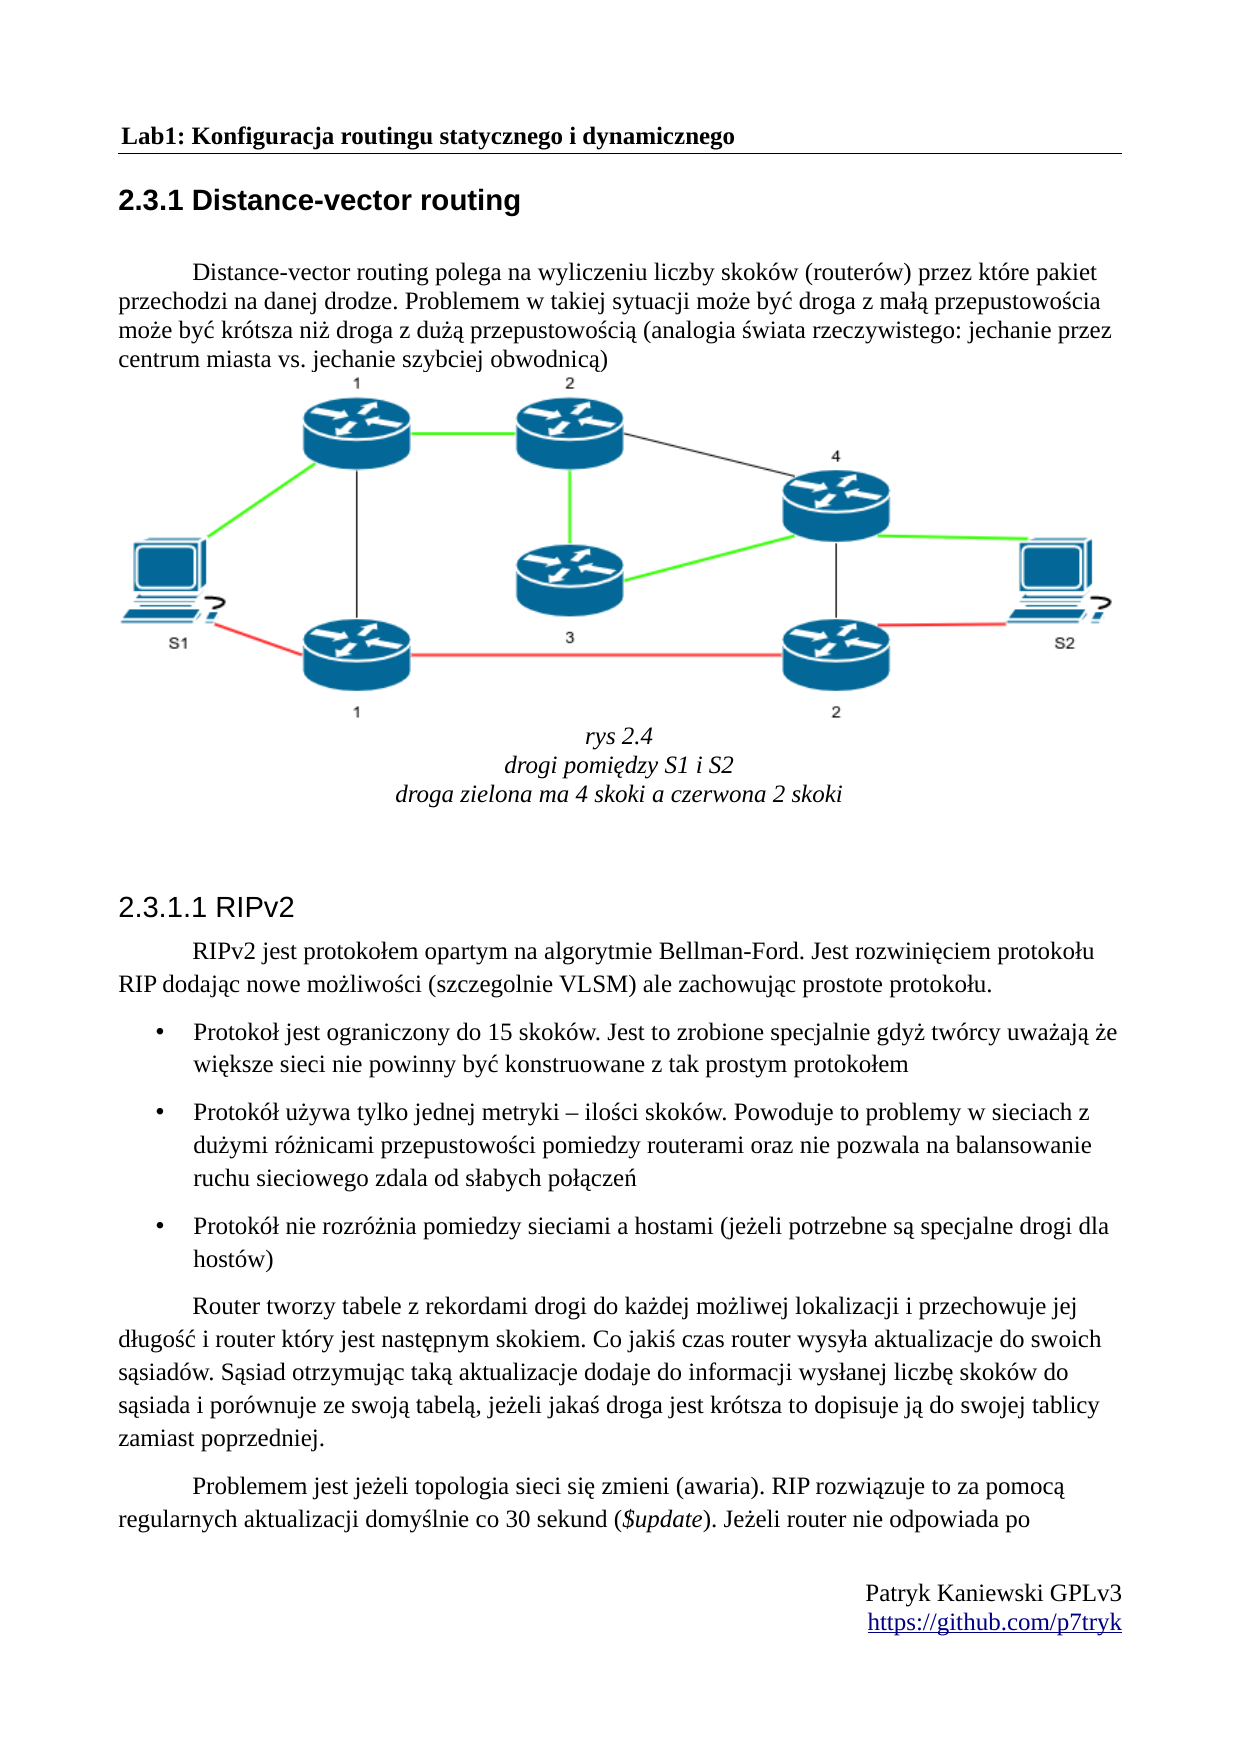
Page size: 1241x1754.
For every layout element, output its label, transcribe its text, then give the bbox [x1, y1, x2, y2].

text droga zielona ma 4 skoki a czerwona 2 skoki [118, 779, 1122, 807]
text Router tworzy tabele z rekordami drogi do każdej możliwej lokalizacji i przechowuje jej długość i router który jest następnym skokiem. Co jakiś czas router wysyła aktualizacje do swoich sąsiadów. Sąsiad otrzymując taką aktualizacje dodaje do informacji wysłanej liczbę skoków do sąsiada i porównuje ze swoją tabelą, jeżeli jakaś droga jest krótsza to dopisuje ją do swojej tablicy zamiast poprzedniej. [118, 1291, 1122, 1452]
list Protokoł jest ograniczony do 15 skoków. Jest to zrobione specjalnie gdyż twórcy uważają że większe sieci nie powinny być konstruowane z tak prostym protokołem [156, 1017, 1122, 1078]
text drogi pomiędzy S1 i S2 [118, 750, 1122, 779]
list Protokół nie rozróżnia pomiedzy sieciami a hostami (jeżeli potrzebne są specjalne drogi dla hostów) [156, 1211, 1122, 1273]
list Protokół używa tylko jednej metryki – ilości skoków. Powoduje to problemy w sieciach z dużymi różnicami przepustowości pomiedzy routerami oraz nie pozwala na balansowanie ruchu sieciowego zdala od słabych połączeń [156, 1097, 1122, 1192]
text Distance-vector routing polega na wyliczeniu liczby skoków (routerów) przez które pakiet przechodzi na danej drodze. Problemem w takiej sytuacji może być droga z małą przepustowościa może być krótsza niż droga z dużą przepustowością (analogia świata rzeczywistego: jechanie przez centrum miasta vs. jechanie szybciej obwodnicą) [118, 257, 1122, 372]
subtitle 2.3.1 Distance-vector routing [118, 182, 1122, 216]
text RIPv2 jest protokołem opartym na algorytmie Bellman-Ford. Jest rozwinięciem protokołu RIP dodając nowe możliwości (szczegolnie VLSM) ale zachowując prostote protokołu. [118, 936, 1122, 998]
text rys 2.4 [118, 722, 1122, 750]
subtitle 2.3.1.1 RIPv2 [118, 890, 1122, 923]
text Problemem jest jeżeli topologia sieci się zmieni (awaria). RIP rozwiązuje to za pomocą regularnych aktualizacji domyślnie co 30 sekund ($update). Jeżeli router nie odpowiada po [118, 1471, 1122, 1533]
picture [118, 372, 1123, 722]
